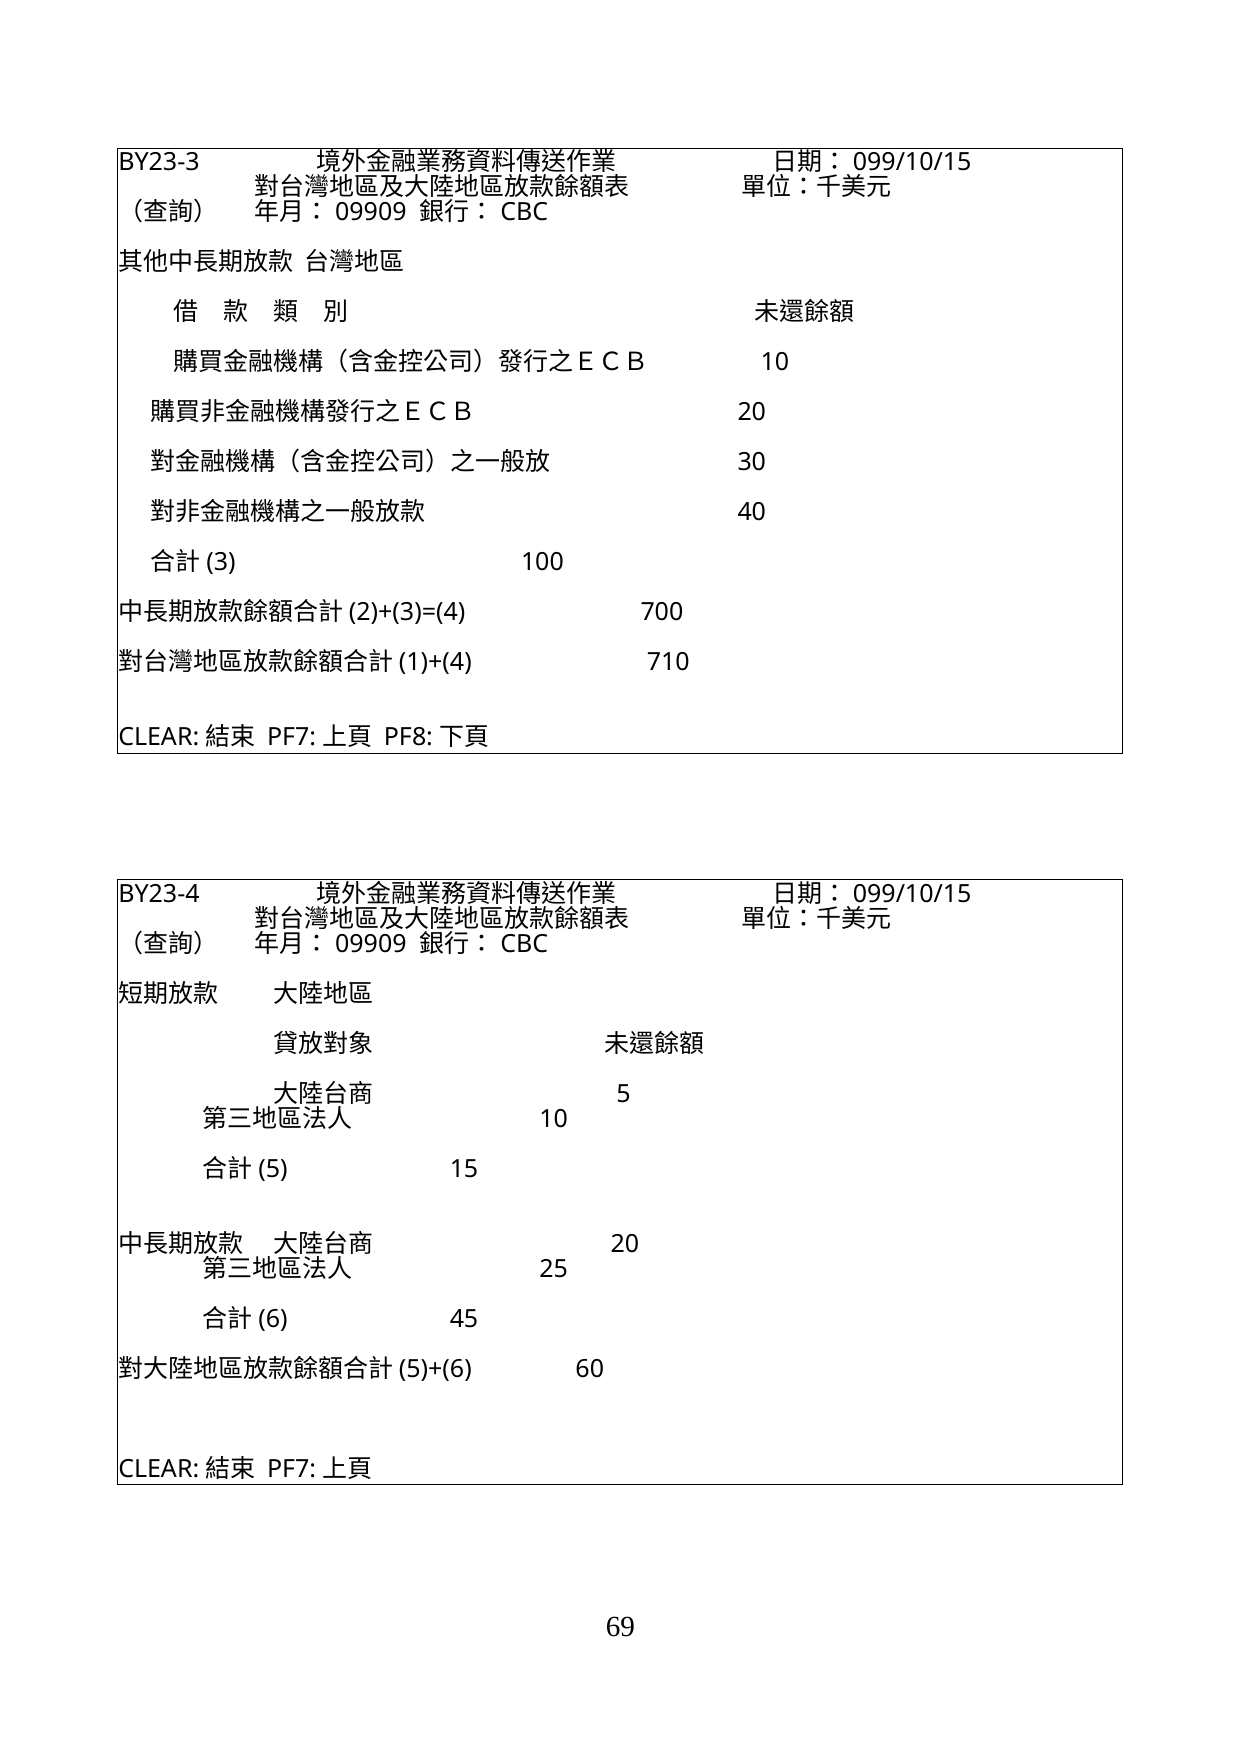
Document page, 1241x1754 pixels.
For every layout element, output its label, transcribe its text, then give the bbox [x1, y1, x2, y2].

text 第三地區法人 25 [118, 1257, 1122, 1282]
text CLEAR: 結束 PF7: 上頁 [118, 1454, 1122, 1484]
text 第三地區法人 10 [118, 1107, 1122, 1132]
text 其他中長期放款 台灣地區 [118, 251, 1122, 276]
text 中長期放款 大陸台商 20 [118, 1232, 1122, 1257]
text BY23-3 境外金融業務資料傳送作業 日期： 099/10/15 [118, 149, 1122, 176]
text CLEAR: 結束 PF7: 上頁 PF8: 下頁 [118, 723, 1122, 753]
text 合計 (6) 45 [118, 1307, 1122, 1332]
text 對金融機構（含金控公司）之一般放 30 [118, 451, 1122, 476]
text （查詢） 年月： 09909 銀行： CBC [118, 932, 1122, 957]
text 對台灣地區放款餘額合計 (1)+(4) 710 [118, 651, 1122, 676]
text 大陸台商 5 [118, 1082, 1122, 1107]
text 對台灣地區及大陸地區放款餘額表 單位：千美元 [118, 176, 1122, 201]
text 對大陸地區放款餘額合計 (5)+(6) 60 [118, 1357, 1122, 1382]
text 購買非金融機構發行之ＥＣＢ 20 [118, 401, 1122, 426]
text 借 款 類 別 未還餘額 [118, 301, 1122, 326]
text 中長期放款餘額合計 (2)+(3)=(4) 700 [118, 601, 1122, 626]
text 對台灣地區及大陸地區放款餘額表 單位：千美元 [118, 907, 1122, 932]
text BY23-4 境外金融業務資料傳送作業 日期： 099/10/15 [118, 880, 1122, 907]
text （查詢） 年月： 09909 銀行： CBC [118, 201, 1122, 226]
text 對非金融機構之一般放款 40 [118, 501, 1122, 526]
text 合計 (5) 15 [118, 1157, 1122, 1182]
text 購買金融機構（含金控公司）發行之ＥＣＢ 10 [118, 351, 1122, 376]
text 合計 (3) 100 [118, 551, 1122, 576]
text 短期放款 大陸地區 [118, 982, 1122, 1007]
text 貸放對象 未還餘額 [118, 1032, 1122, 1057]
